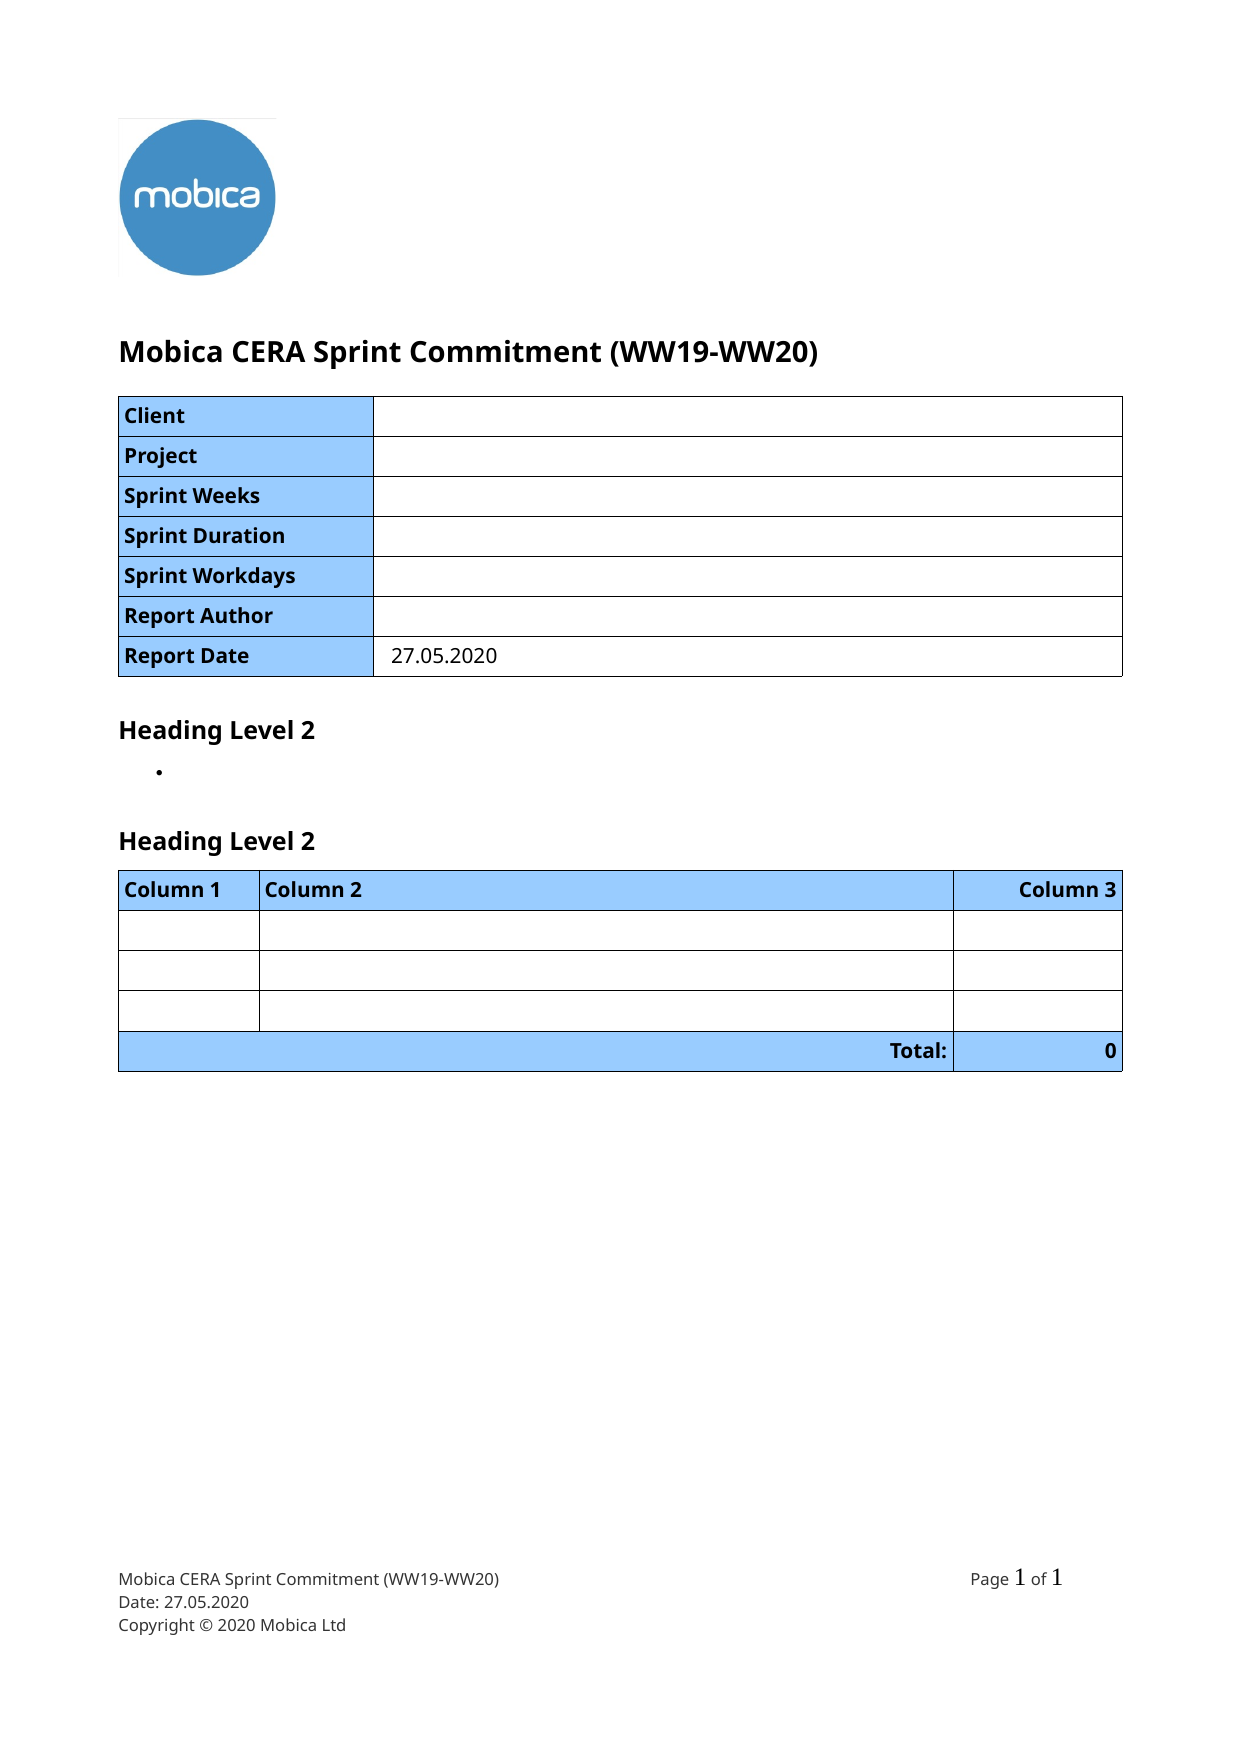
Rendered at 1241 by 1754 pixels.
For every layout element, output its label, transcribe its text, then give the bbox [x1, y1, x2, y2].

picture [118, 118, 277, 277]
subtitle Heading Level 2 [118, 824, 1122, 858]
table_cell [119, 991, 259, 1031]
table_cell Report Author [119, 597, 373, 636]
table_cell [260, 951, 953, 990]
table_cell 0 [954, 1032, 1122, 1071]
table_cell Report Date [119, 637, 373, 676]
table_cell [374, 597, 1122, 636]
table_cell Project [119, 437, 373, 476]
table_cell Sprint Weeks [119, 477, 373, 516]
table_cell [954, 951, 1122, 990]
table_cell Sprint Duration [119, 517, 373, 556]
table_cell [374, 557, 1122, 596]
table_cell 27.05.2020 [374, 637, 1122, 676]
table_cell [954, 911, 1122, 950]
table_header Column 3 [954, 871, 1122, 910]
table_header Client [119, 397, 373, 436]
table_cell [374, 437, 1122, 476]
table_cell [954, 991, 1122, 1031]
table_header Column 2 [260, 871, 953, 910]
table_cell Sprint Workdays [119, 557, 373, 596]
table_cell Total: [119, 1032, 953, 1071]
table_header [374, 397, 1122, 436]
table_cell [119, 951, 259, 990]
subtitle Mobica CERA Sprint Commitment (WW19-WW20) [118, 331, 1122, 371]
table_cell [260, 991, 953, 1031]
table_cell [119, 911, 259, 950]
table_cell [374, 477, 1122, 516]
table_header Column 1 [119, 871, 259, 910]
table_cell [374, 517, 1122, 556]
table_cell [260, 911, 953, 950]
subtitle Heading Level 2 [118, 713, 1122, 747]
